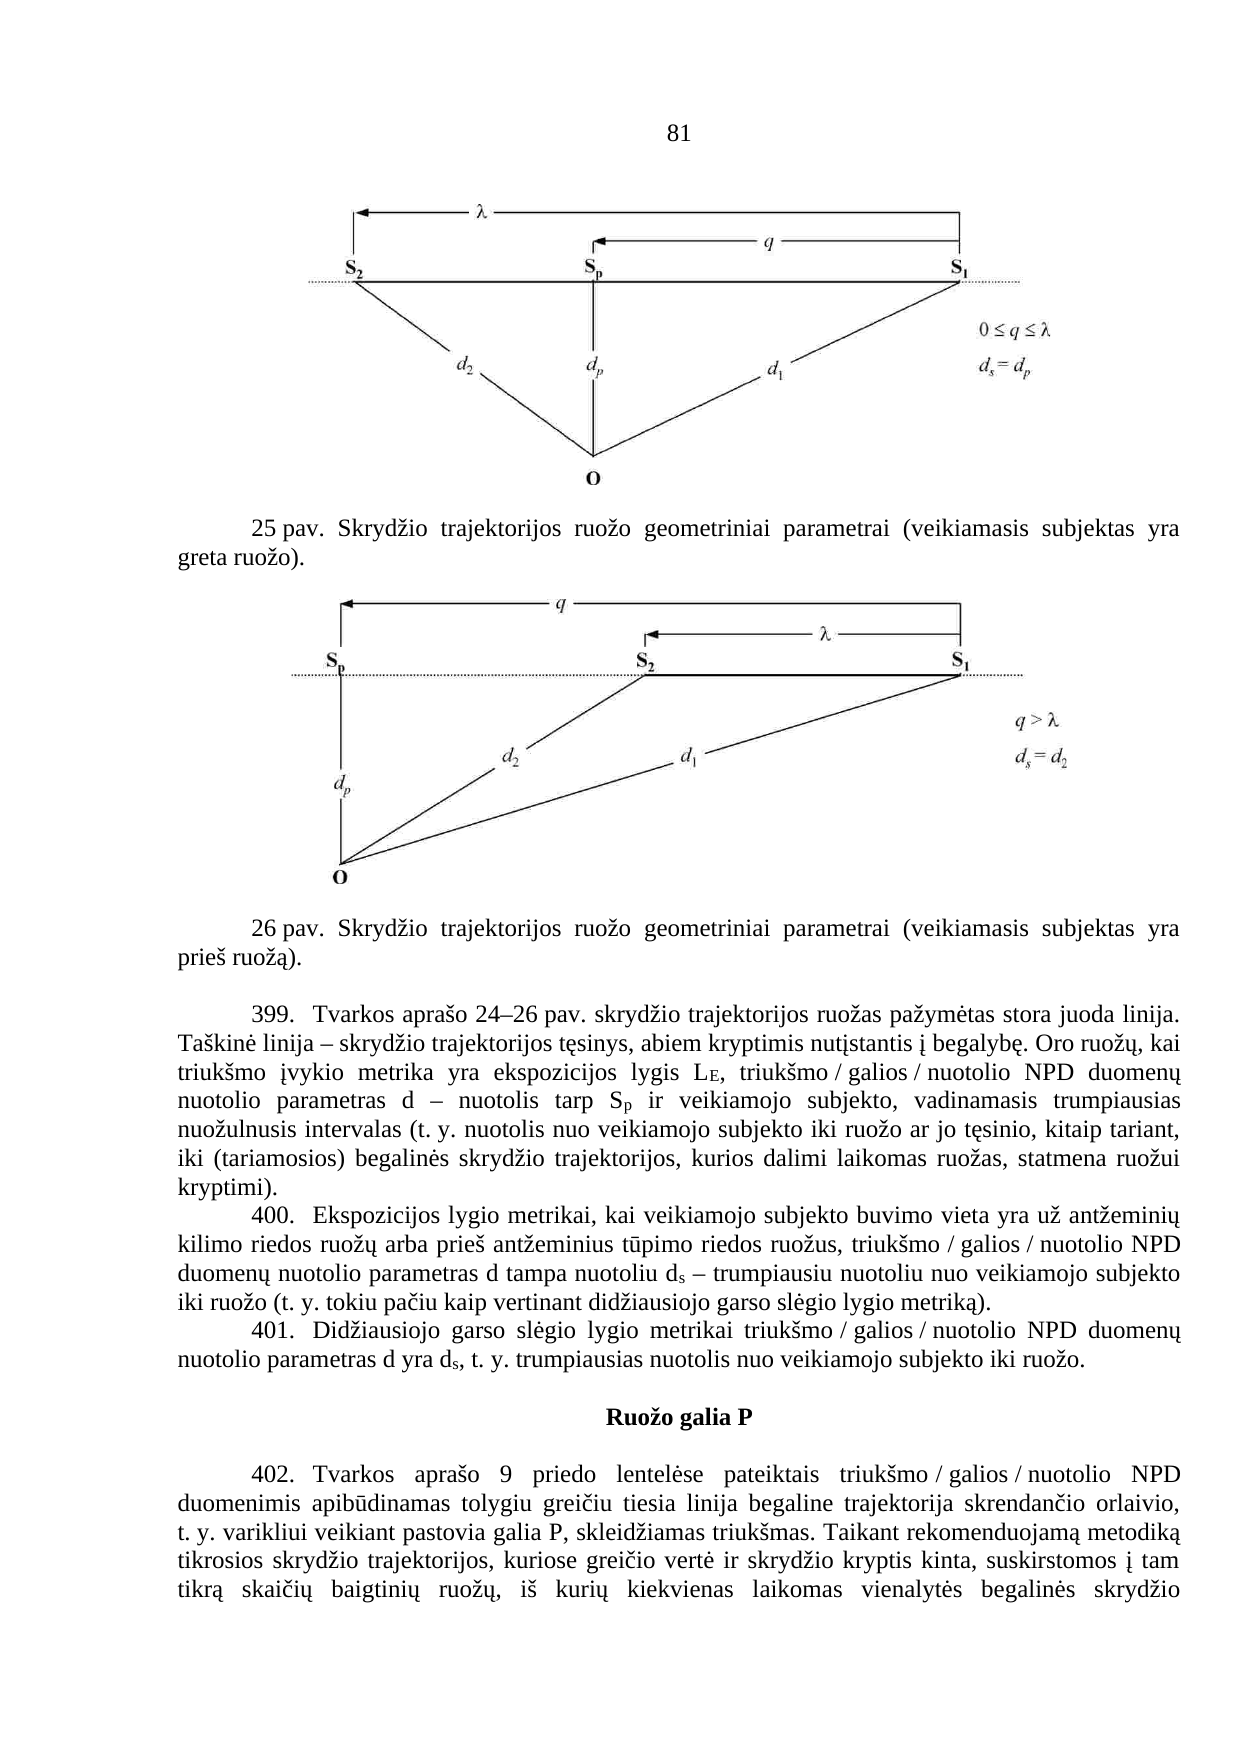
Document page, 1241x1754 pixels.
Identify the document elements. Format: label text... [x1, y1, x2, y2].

text 399. Tvarkos aprašo 24–26 pav. skrydžio trajektorijos ruožas pažymėtas stora juoda linija. Taškinė linija – skrydžio trajektorijos tęsinys, abiem kryptimis nutįstantis į begalybę. Oro ruožų, kai triukšmo įvykio metrika yra ekspozicijos lygis LE, triukšmo / galios / nuotolio NPD duomenų nuotolio parametras d – nuotolis tarp Sp ir veikiamojo subjekto, vadinamasis trumpiausias nuožulnusis intervalas (t. y. nuotolis nuo veikiamojo subjekto iki ruožo ar jo tęsinio, kitaip tariant, iki (tariamosios) begalinės skrydžio trajektorijos, kurios dalimi laikomas ruožas, statmena ruožui kryptimi). [177, 999, 1181, 1200]
text 25 pav. Skrydžio trajektorijos ruožo geometriniai parametrai (veikiamasis subjektas yra greta ruožo). [177, 513, 1181, 571]
text 26 pav. Skrydžio trajektorijos ruožo geometriniai parametrai (veikiamasis subjektas yra prieš ruožą). [177, 913, 1181, 970]
text Ruožo galia P [177, 1402, 1181, 1430]
text 401. Didžiausiojo garso slėgio lygio metrikai triukšmo / galios / nuotolio NPD duomenų nuotolio parametras d yra ds, t. y. trumpiausias nuotolis nuo veikiamojo subjekto iki ruožo. [177, 1315, 1181, 1373]
text 402. Tvarkos aprašo 9 priedo lentelėse pateiktais triukšmo / galios / nuotolio NPD duomenimis apibūdinamas tolygiu greičiu tiesia linija begaline trajektorija skrendančio orlaivio, t. y. varikliui veikiant pastovia galia P, skleidžiamas triukšmas. Taikant rekomenduojamą metodiką tikrosios skrydžio trajektorijos, kuriose greičio vertė ir skrydžio kryptis kinta, suskirstomos į tam tikrą skaičių baigtinių ruožų, iš kurių kiekvienas laikomas vienalytės begalinės skrydžio [177, 1459, 1181, 1603]
text 400. Ekspozicijos lygio metrikai, kai veikiamojo subjekto buvimo vieta yra už antžeminių kilimo riedos ruožų arba prieš antžeminius tūpimo riedos ruožus, triukšmo / galios / nuotolio NPD duomenų nuotolio parametras d tampa nuotoliu ds – trumpiausiu nuotoliu nuo veikiamojo subjekto iki ruožo (t. y. tokiu pačiu kaip vertinant didžiausiojo garso slėgio lygio metriką). [177, 1200, 1181, 1315]
